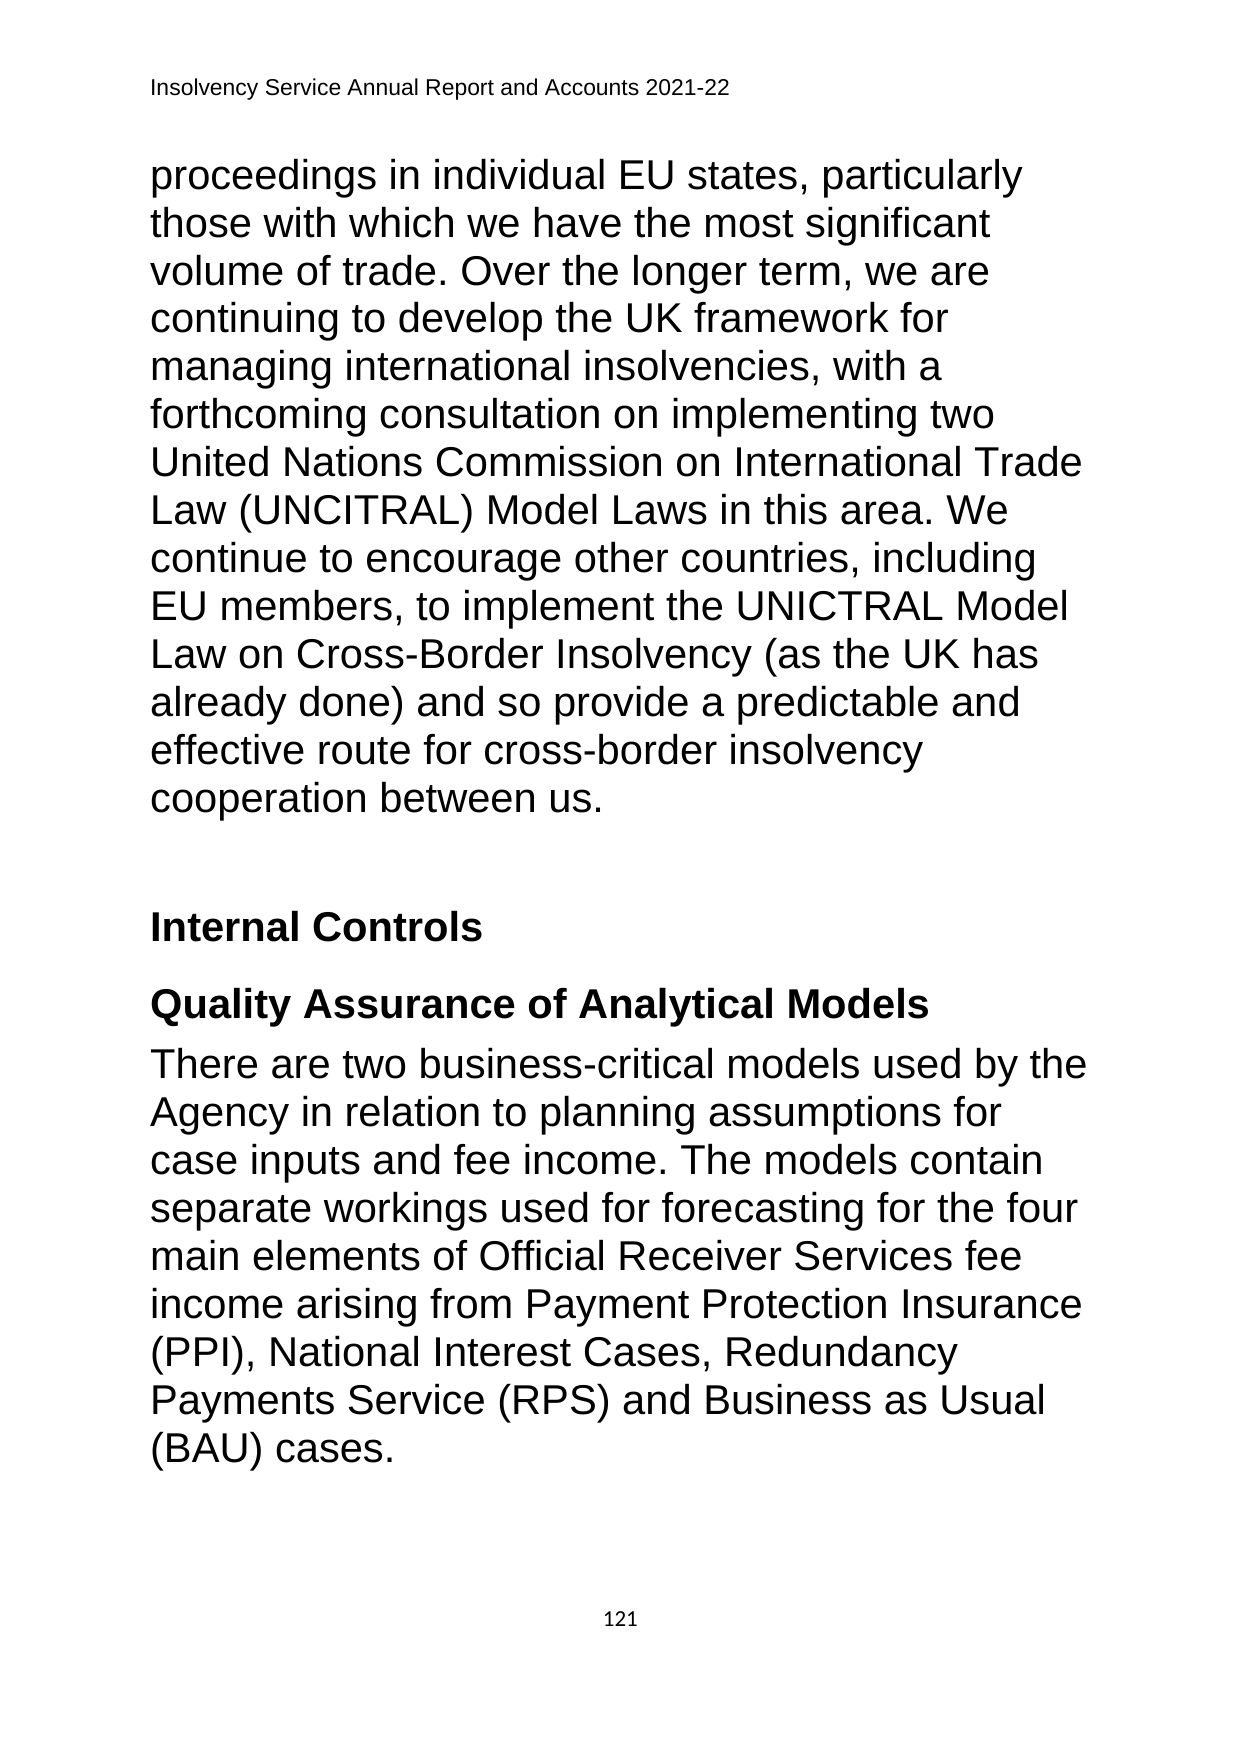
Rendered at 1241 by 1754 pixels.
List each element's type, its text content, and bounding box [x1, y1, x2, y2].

subtitle Internal Controls [150, 902, 1090, 950]
subtitle Quality Assurance of Analytical Models [150, 979, 1090, 1027]
text There are two business-critical models used by the Agency in relation to planning assumptions for case inputs and fee income. The models contain separate workings used for forecasting for the four main elements of Official Receiver Services fee income arising from Payment Protection Insurance (PPI), National Interest Cases, Redundancy Payments Service (RPS) and Business as Usual (BAU) cases. [150, 1039, 1090, 1471]
text proceedings in individual EU states, particularly those with which we have the most significant volume of trade. Over the longer term, we are continuing to develop the UK framework for managing international insolvencies, with a forthcoming consultation on implementing two United Nations Commission on International Trade Law (UNCITRAL) Model Laws in this area. We continue to encourage other countries, including EU members, to implement the UNICTRAL Model Law on Cross-Border Insolvency (as the UK has already done) and so provide a predictable and effective route for cross-border insolvency cooperation between us. [150, 150, 1090, 821]
